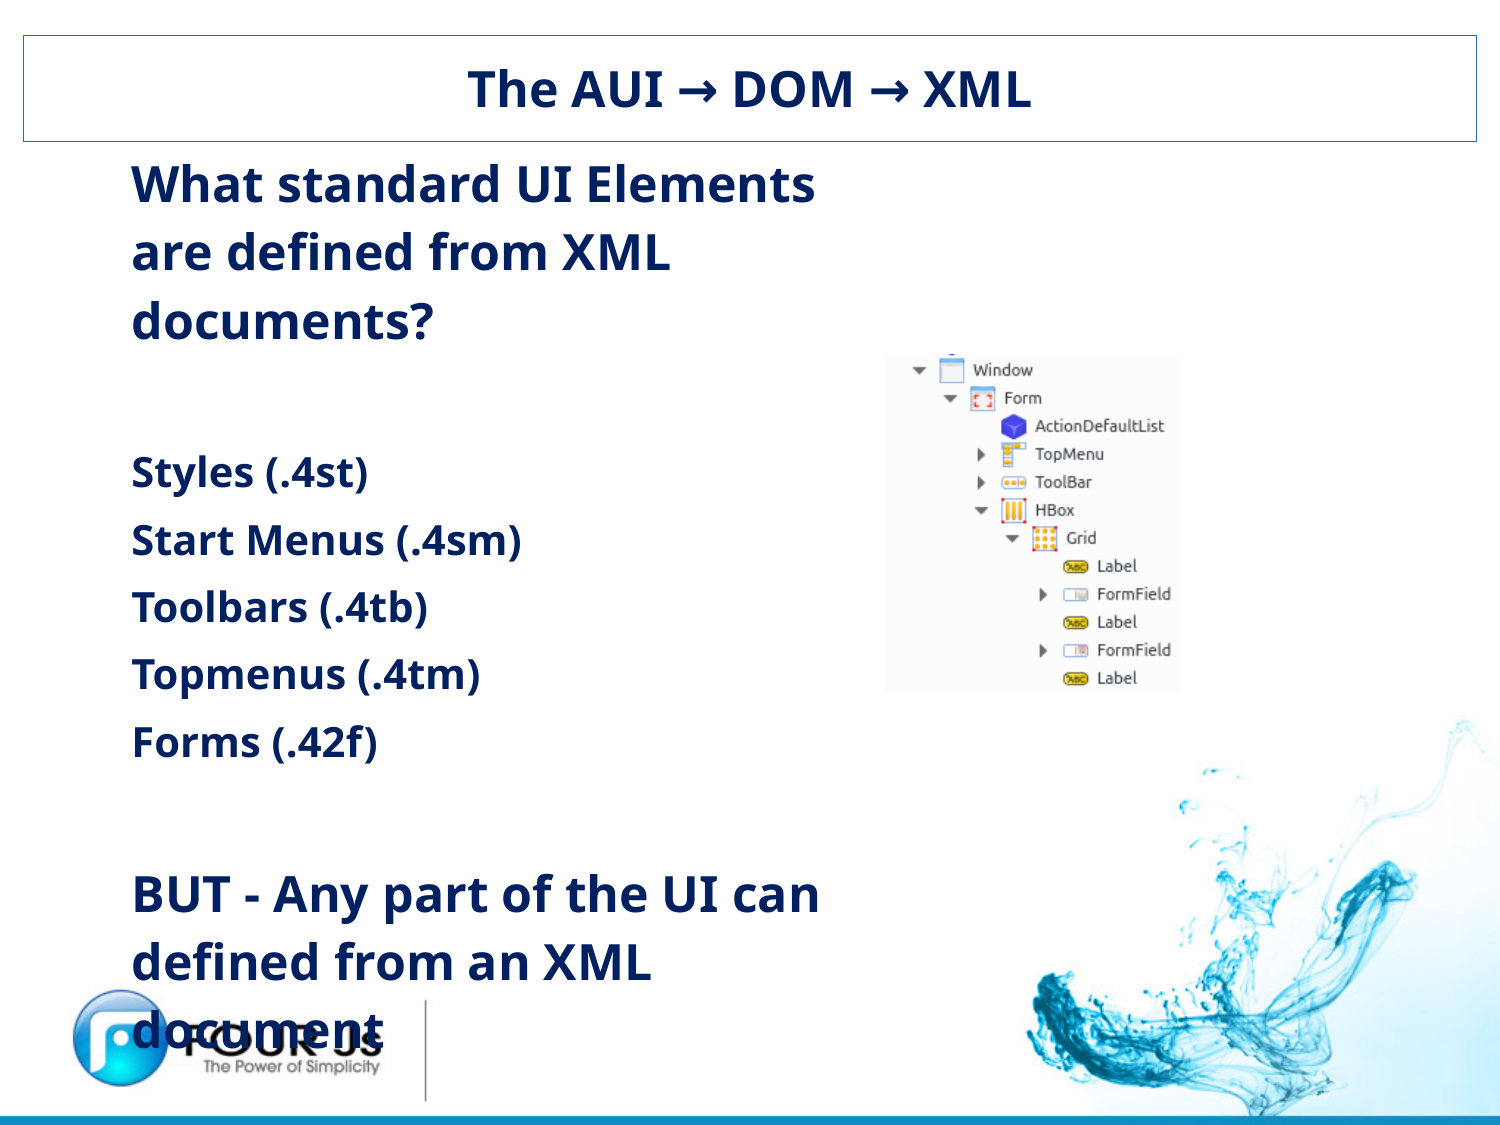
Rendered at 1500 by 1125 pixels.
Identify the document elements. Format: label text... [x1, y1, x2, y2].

picture [0, 0, 1500, 1117]
title The AUI → DOM → XML [23, 35, 1477, 142]
text_box What standard UI Elements are defined from XML documents? Styles (.4st) Start Menus (.4sm) Toolbars (.4tb) Topmenus (.4tm) Forms (.42f) BUT - Any part of the UI can defined from an XML document [116, 141, 910, 986]
